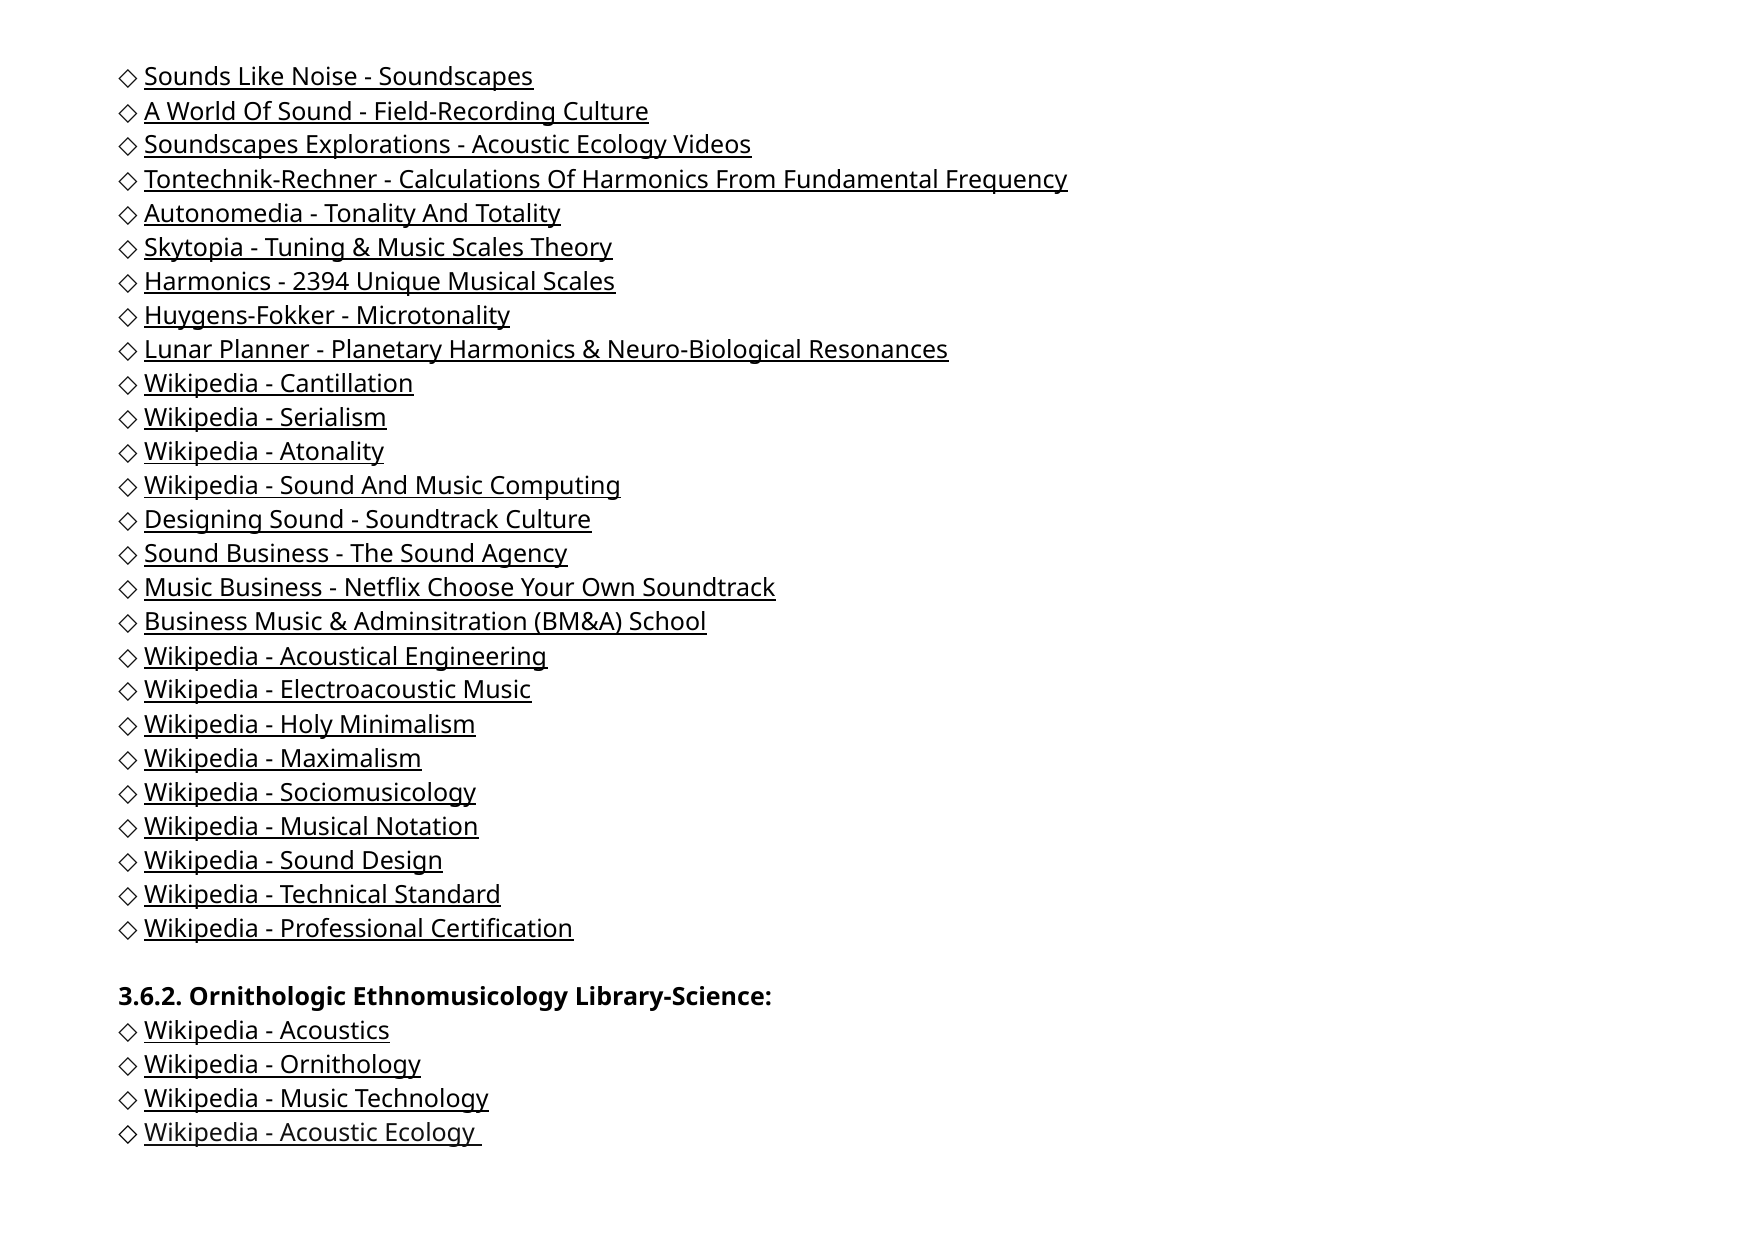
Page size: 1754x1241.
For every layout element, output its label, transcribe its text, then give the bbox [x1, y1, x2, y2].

text ◇ Wikipedia - Music Technology [118, 1081, 1695, 1115]
text ◇ Wikipedia - Technical Standard [118, 877, 1695, 911]
text ◇ Wikipedia - Acoustical Engineering [118, 638, 1695, 672]
text ◇ Wikipedia - Atonality [118, 434, 1695, 468]
text 3.6.2. Ornithologic Ethnomusicology Library-Science: [118, 979, 1695, 1013]
text ◇ Lunar Planner - Planetary Harmonics & Neuro-Biological Resonances [118, 332, 1695, 366]
text ◇ Wikipedia - Sound And Music Computing [118, 468, 1695, 502]
text ◇ Wikipedia - Professional Certification [118, 911, 1695, 945]
text ◇ Wikipedia - Maximalism [118, 740, 1695, 774]
text ◇ Wikipedia - Electroacoustic Music [118, 672, 1695, 706]
text ◇ Autonomedia - Tonality And Totality [118, 195, 1695, 229]
text ◇ Wikipedia - Acoustic Ecology [118, 1115, 1695, 1149]
text ◇ Soundscapes Explorations - Acoustic Ecology Videos [118, 127, 1695, 161]
text ◇ Sound Business - The Sound Agency [118, 536, 1695, 570]
text ◇ Music Business - Netflix Choose Your Own Soundtrack [118, 570, 1695, 604]
text ◇ Designing Sound - Soundtrack Culture [118, 502, 1695, 536]
text ◇ Wikipedia - Sociomusicology [118, 774, 1695, 808]
text ◇ Huygens-Fokker - Microtonality [118, 297, 1695, 332]
text ◇ Skytopia - Tuning & Music Scales Theory [118, 229, 1695, 263]
text ◇ A World Of Sound - Field-Recording Culture [118, 93, 1695, 127]
text ◇ Wikipedia - Musical Notation [118, 808, 1695, 842]
text ◇ Harmonics - 2394 Unique Musical Scales [118, 263, 1695, 297]
text ◇ Wikipedia - Sound Design [118, 842, 1695, 877]
text ◇ Sounds Like Noise - Soundscapes [118, 59, 1695, 93]
text ◇ Wikipedia - Serialism [118, 400, 1695, 434]
text ◇ Wikipedia - Acoustics [118, 1013, 1695, 1047]
text ◇ Wikipedia - Cantillation [118, 366, 1695, 400]
text ◇ Tontechnik-Rechner - Calculations Of Harmonics From Fundamental Frequency [118, 161, 1695, 195]
text ◇ Wikipedia - Holy Minimalism [118, 706, 1695, 740]
text ◇ Business Music & Adminsitration (BM&A) School [118, 604, 1695, 638]
text ◇ Wikipedia - Ornithology [118, 1047, 1695, 1081]
